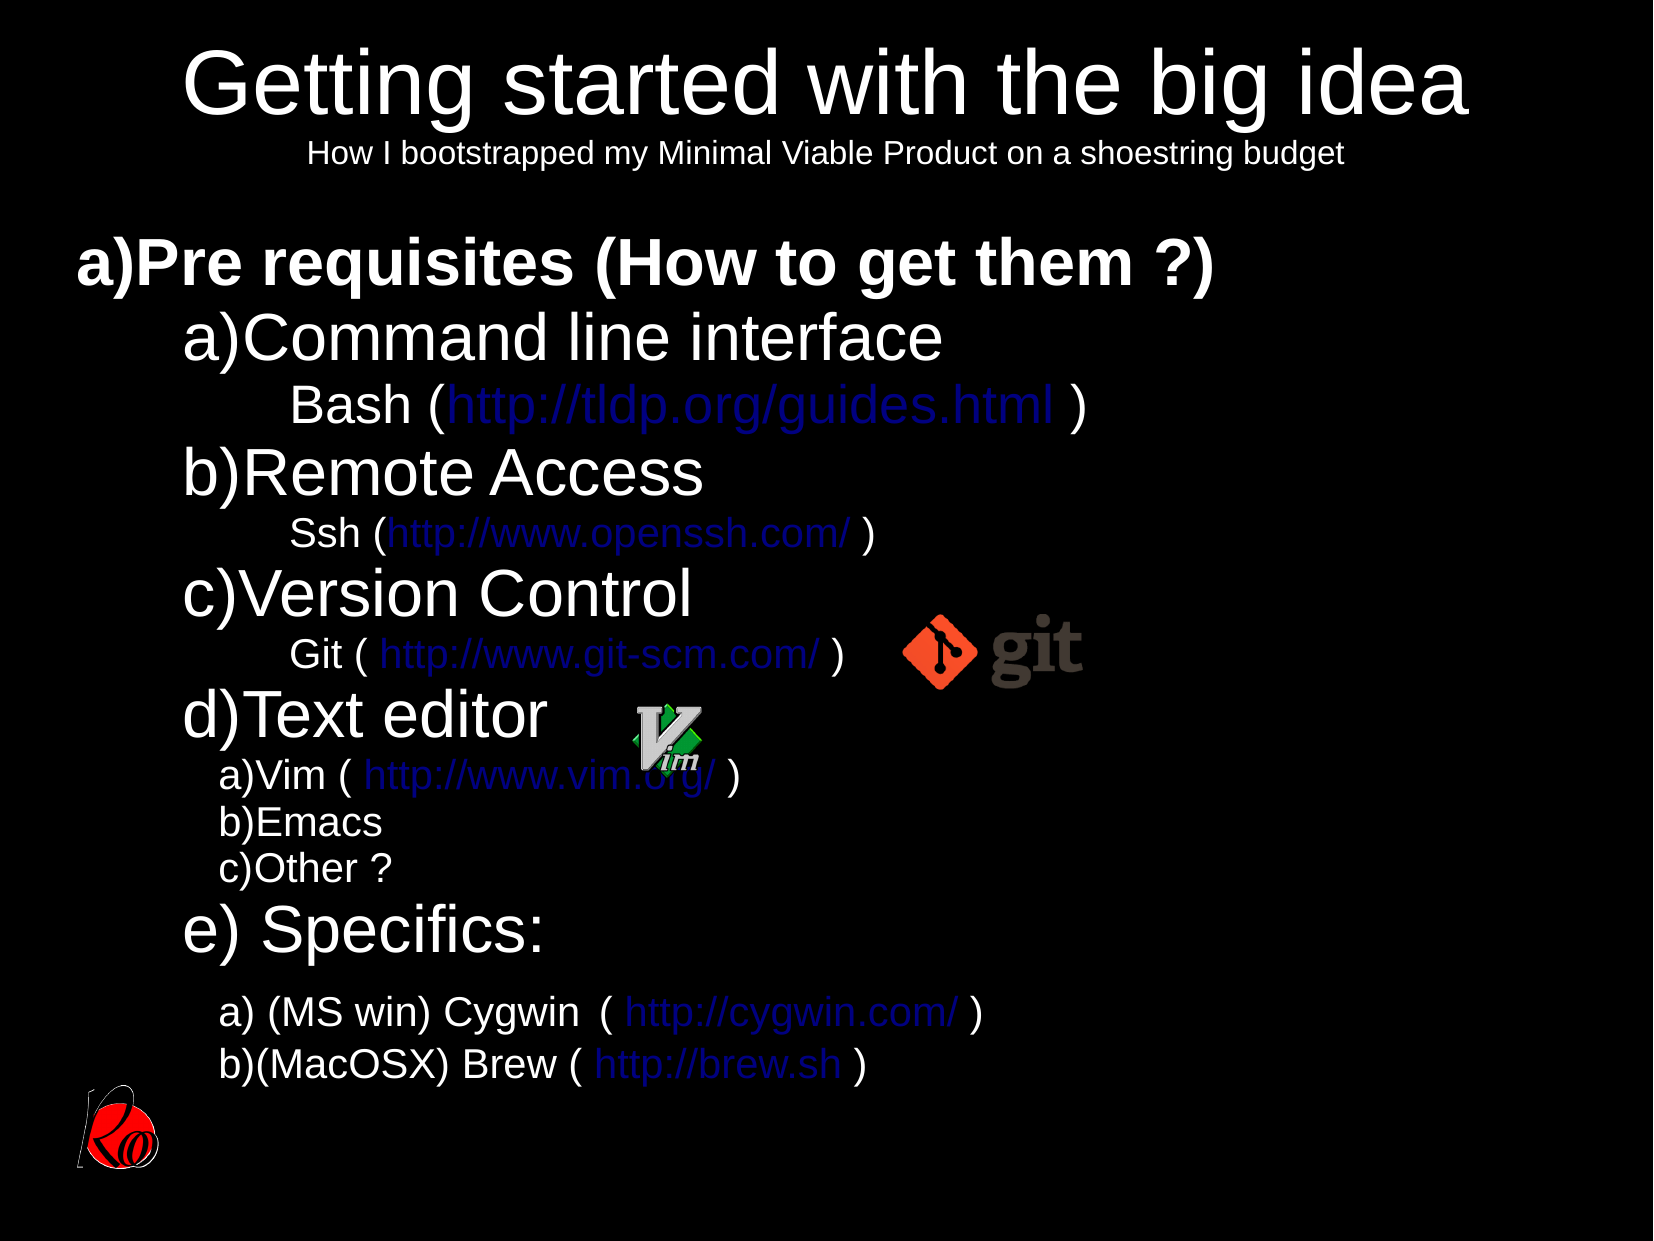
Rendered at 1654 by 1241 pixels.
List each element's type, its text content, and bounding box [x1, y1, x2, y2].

subtitle Pre requisites (How to get them ?) Command line interface Bash (http://tldp.org/guides.html ) Remote Access Ssh (http://www.openssh.com/ ) Version Control Git ( http://www.git-scm.com/ ) Text editor Vim ( http://www.vim.org/ ) Emacs Other ? Specifics: (MS win) Cygwin ( http://cygwin.com/ ) (MacOSX) Brew ( http://brew.sh ) [76, 153, 1565, 1160]
picture [629, 700, 705, 781]
title Getting started with the big idea How I bootstrapped my Minimal Viable Product on a shoestring budget [82, 32, 1571, 274]
picture [902, 614, 1083, 691]
picture [75, 1085, 159, 1171]
